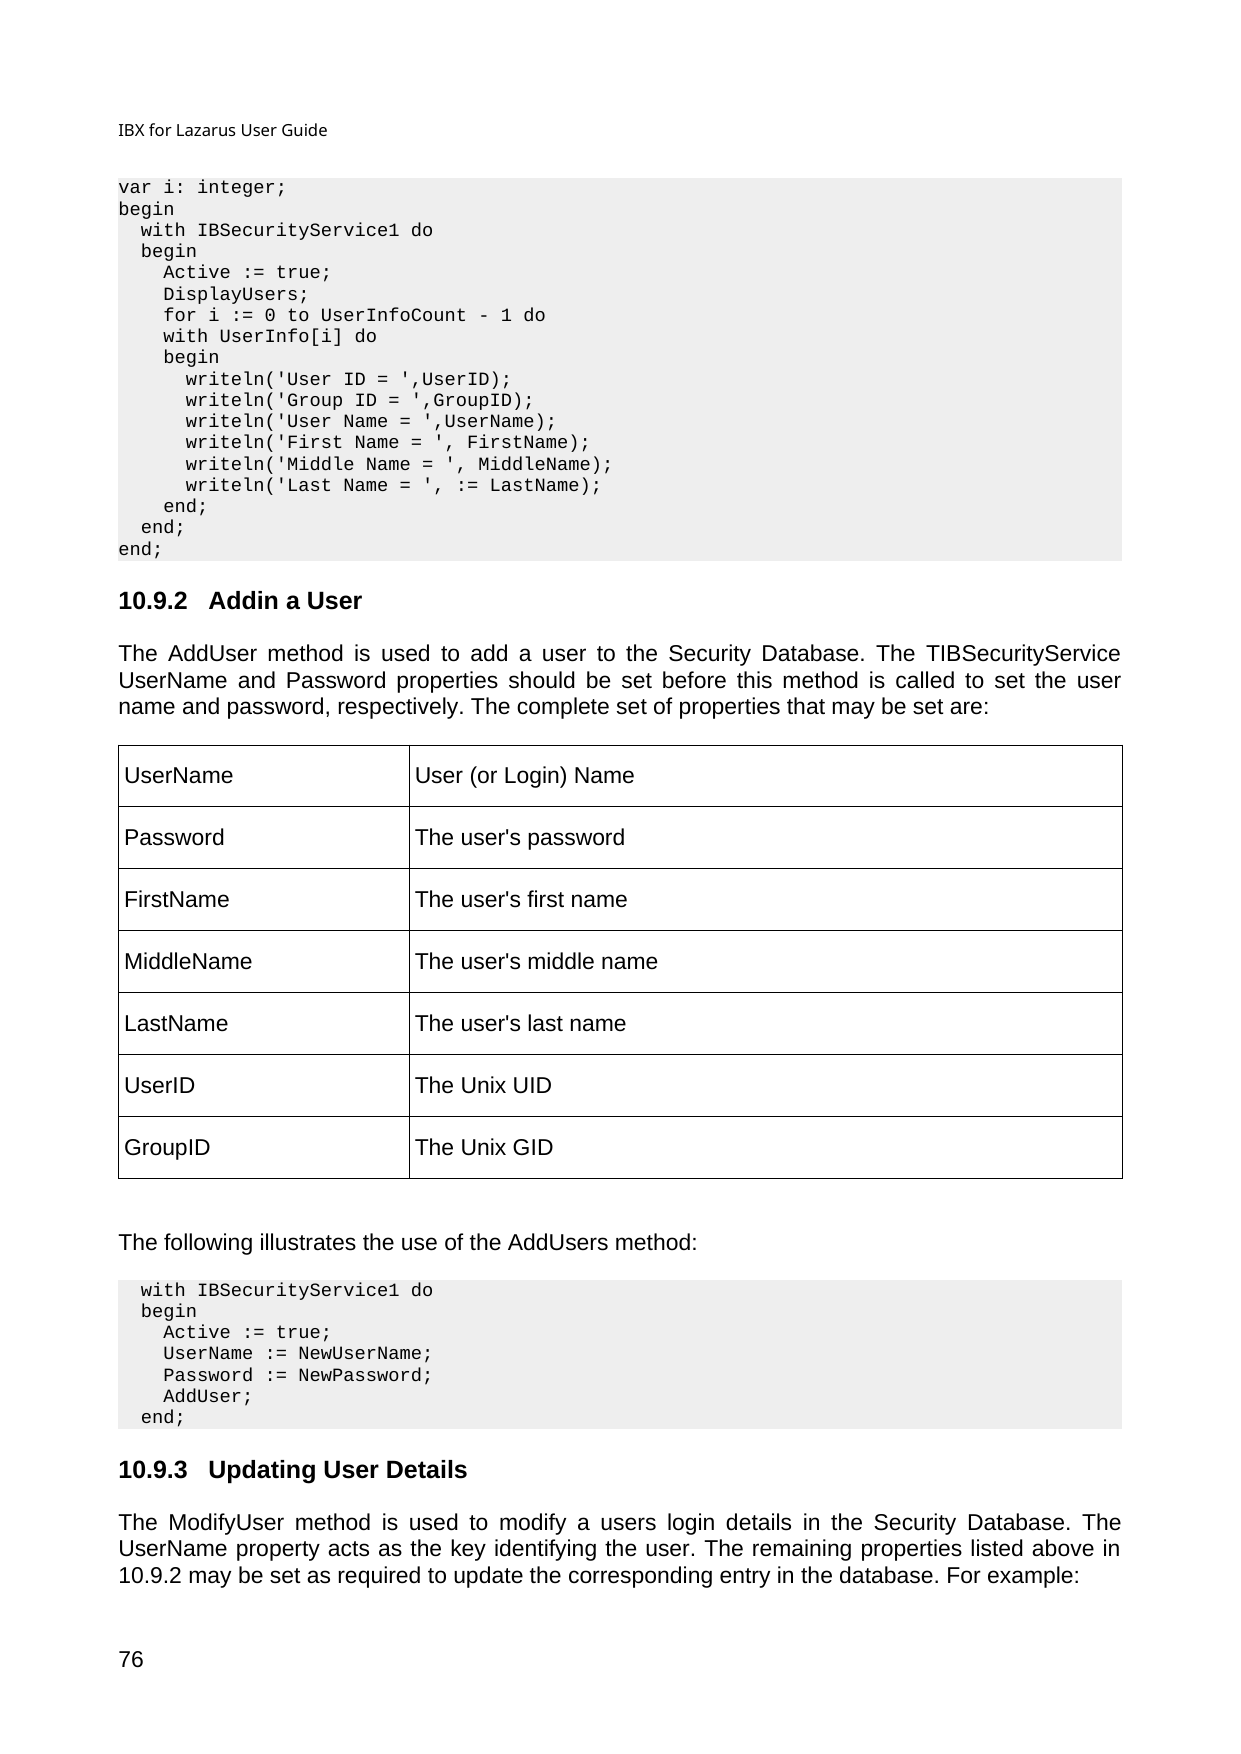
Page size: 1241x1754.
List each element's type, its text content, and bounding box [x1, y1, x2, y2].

text end; [118, 1408, 1122, 1429]
text Active := true; [118, 263, 1122, 284]
text end; [118, 518, 1122, 539]
text for i := 0 to UserInfoCount - 1 do [118, 306, 1122, 327]
text writeln('User ID = ',UserID); [118, 369, 1122, 391]
text The following illustrates the use of the AddUsers method: [118, 1229, 1122, 1255]
text with IBSecurityService1 do [118, 1280, 1122, 1302]
text var i: integer; [118, 178, 1122, 199]
text UserName := NewUserName; [118, 1344, 1122, 1365]
table_cell UserID [119, 1055, 409, 1116]
text writeln('Last Name = ', := LastName); [118, 476, 1122, 497]
table_cell MiddleName [119, 931, 409, 992]
table_cell The user's first name [410, 869, 1122, 930]
table_cell LastName [119, 993, 409, 1054]
text DisplayUsers; [118, 284, 1122, 306]
table_cell GroupID [119, 1117, 409, 1178]
subtitle Addin a User [118, 586, 1122, 615]
text with IBSecurityService1 do [118, 221, 1122, 242]
text begin [118, 1302, 1122, 1323]
text end; [118, 497, 1122, 518]
text Password := NewPassword; [118, 1365, 1122, 1387]
text writeln('First Name = ', FirstName); [118, 433, 1122, 454]
text The AddUser method is used to add a user to the Security Database. The TIBSecurityService UserName and Password properties should be set before this method is called to set the user name and password, respectively. The complete set of properties that may be set are: [118, 640, 1122, 719]
table_cell The user's last name [410, 993, 1122, 1054]
table_cell The Unix GID [410, 1117, 1122, 1178]
table_cell Password [119, 807, 409, 868]
text with UserInfo[i] do [118, 327, 1122, 348]
text begin [118, 199, 1122, 221]
table_cell The Unix UID [410, 1055, 1122, 1116]
table_cell The user's password [410, 807, 1122, 868]
table_cell The user's middle name [410, 931, 1122, 992]
text begin [118, 348, 1122, 369]
subtitle Updating User Details [118, 1455, 1122, 1483]
table_header User (or Login) Name [410, 746, 1122, 806]
text end; [118, 539, 1122, 561]
text writeln('Middle Name = ', MiddleName); [118, 454, 1122, 476]
text writeln('User Name = ',UserName); [118, 412, 1122, 433]
text AddUser; [118, 1387, 1122, 1408]
text The ModifyUser method is used to modify a users login details in the Security Database. The UserName property acts as the key identifying the user. The remaining properties listed above in 10.9.2 may be set as required to update the corresponding entry in the database. For example: [118, 1509, 1122, 1588]
text Active := true; [118, 1323, 1122, 1344]
table_header UserName [119, 746, 409, 806]
table_cell FirstName [119, 869, 409, 930]
text begin [118, 242, 1122, 263]
text writeln('Group ID = ',GroupID); [118, 391, 1122, 412]
